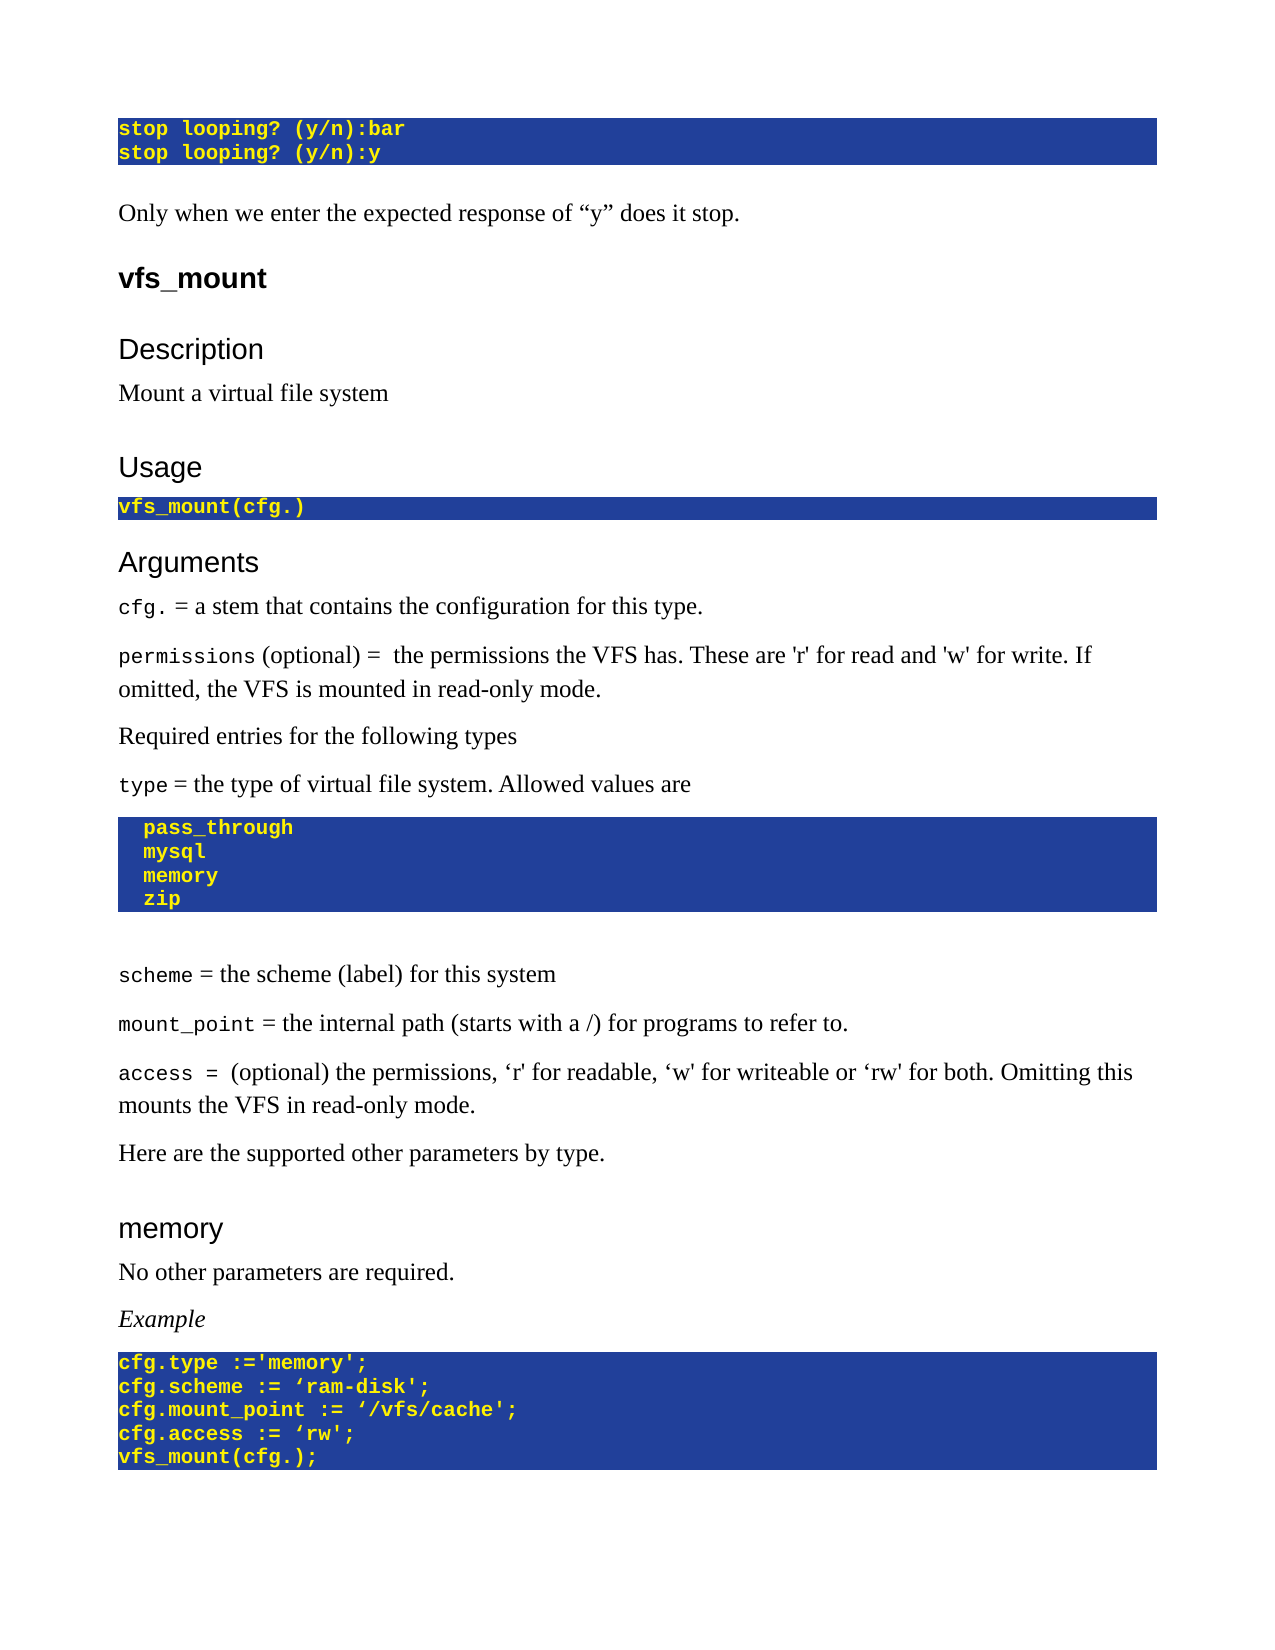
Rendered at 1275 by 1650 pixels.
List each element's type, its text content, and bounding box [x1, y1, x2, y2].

subtitle Usage [118, 451, 1157, 484]
text access = (optional) the permissions, ‘r' for readable, ‘w' for writeable or ‘rw' for both. Omitting this mounts the VFS in read-only mode. [118, 1057, 1157, 1119]
text zip [118, 888, 1157, 912]
text mount_point = the internal path (starts with a /) for programs to refer to. [118, 1008, 1157, 1038]
text mysql [118, 841, 1157, 865]
text cfg.type :='memory'; [118, 1352, 1157, 1376]
text vfs_mount(cfg.); [118, 1447, 1157, 1470]
subtitle memory [118, 1211, 1157, 1244]
text memory [118, 865, 1157, 888]
text cfg. = a stem that contains the configuration for this type. [118, 591, 1157, 621]
text scheme = the scheme (label) for this system [118, 959, 1157, 989]
text stop looping? (y/n):bar [118, 118, 1157, 142]
text type = the type of virtual file system. Allowed values are [118, 769, 1157, 798]
text No other parameters are required. [118, 1257, 1157, 1286]
text Mount a virtual file system [118, 378, 1157, 407]
text Here are the supported other parameters by type. [118, 1138, 1157, 1167]
subtitle vfs_mount [118, 261, 1157, 294]
text stop looping? (y/n):y [118, 142, 1157, 165]
text vfs_mount(cfg.) [118, 497, 1157, 520]
text Only when we enter the expected response of “y” does it stop. [118, 165, 1157, 227]
subtitle Arguments [118, 545, 1157, 579]
text cfg.mount_point := ‘/vfs/cache'; [118, 1399, 1157, 1423]
subtitle Description [118, 332, 1157, 365]
text cfg.access := ‘rw'; [118, 1423, 1157, 1447]
text permissions (optional) = the permissions the VFS has. These are 'r' for read and 'w' for write. If omitted, the VFS is mounted in read-only mode. [118, 640, 1157, 702]
text pass_through [118, 817, 1157, 841]
text Required entries for the following types [118, 721, 1157, 750]
text Example [118, 1304, 1157, 1333]
text cfg.scheme := ‘ram-disk'; [118, 1376, 1157, 1399]
